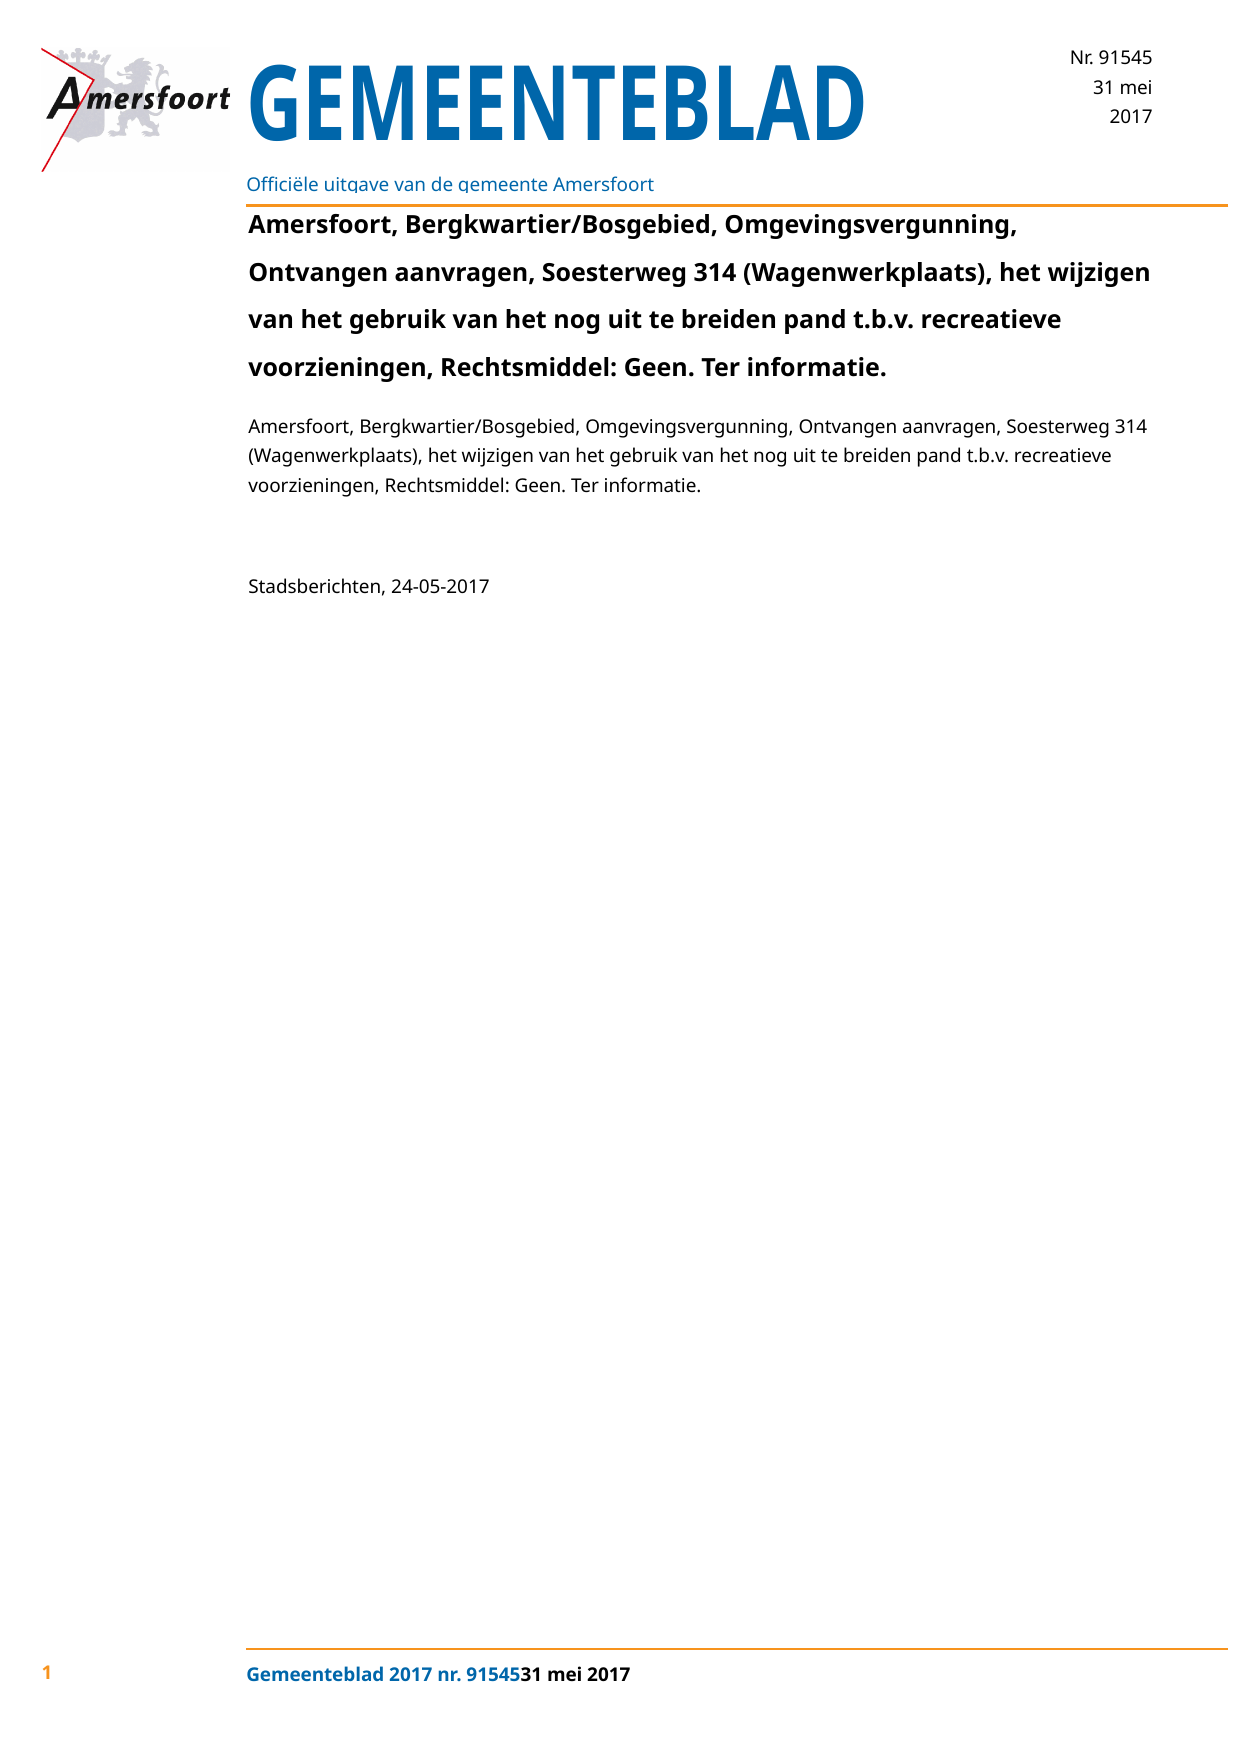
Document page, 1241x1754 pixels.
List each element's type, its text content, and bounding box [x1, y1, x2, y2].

text Amersfoort, Bergkwartier/Bosgebied, Omgevingsvergunning, Ontvangen aanvragen, Soesterweg 314 (Wagenwerkplaats), het wijzigen van het gebruik van het nog uit te breiden pand t.b.v. recreatieve voorzieningen, Rechtsmiddel: Geen. Ter informatie. [248, 207, 1152, 384]
picture [41, 47, 231, 172]
text Stadsberichten, 24-05-2017 [248, 573, 1152, 599]
text Amersfoort, Bergkwartier/Bosgebied, Omgevingsvergunning, Ontvangen aanvragen, Soesterweg 314 (Wagenwerkplaats), het wijzigen van het gebruik van het nog uit te breiden pand t.b.v. recreatieve voorzieningen, Rechtsmiddel: Geen. Ter informatie. [248, 413, 1152, 498]
